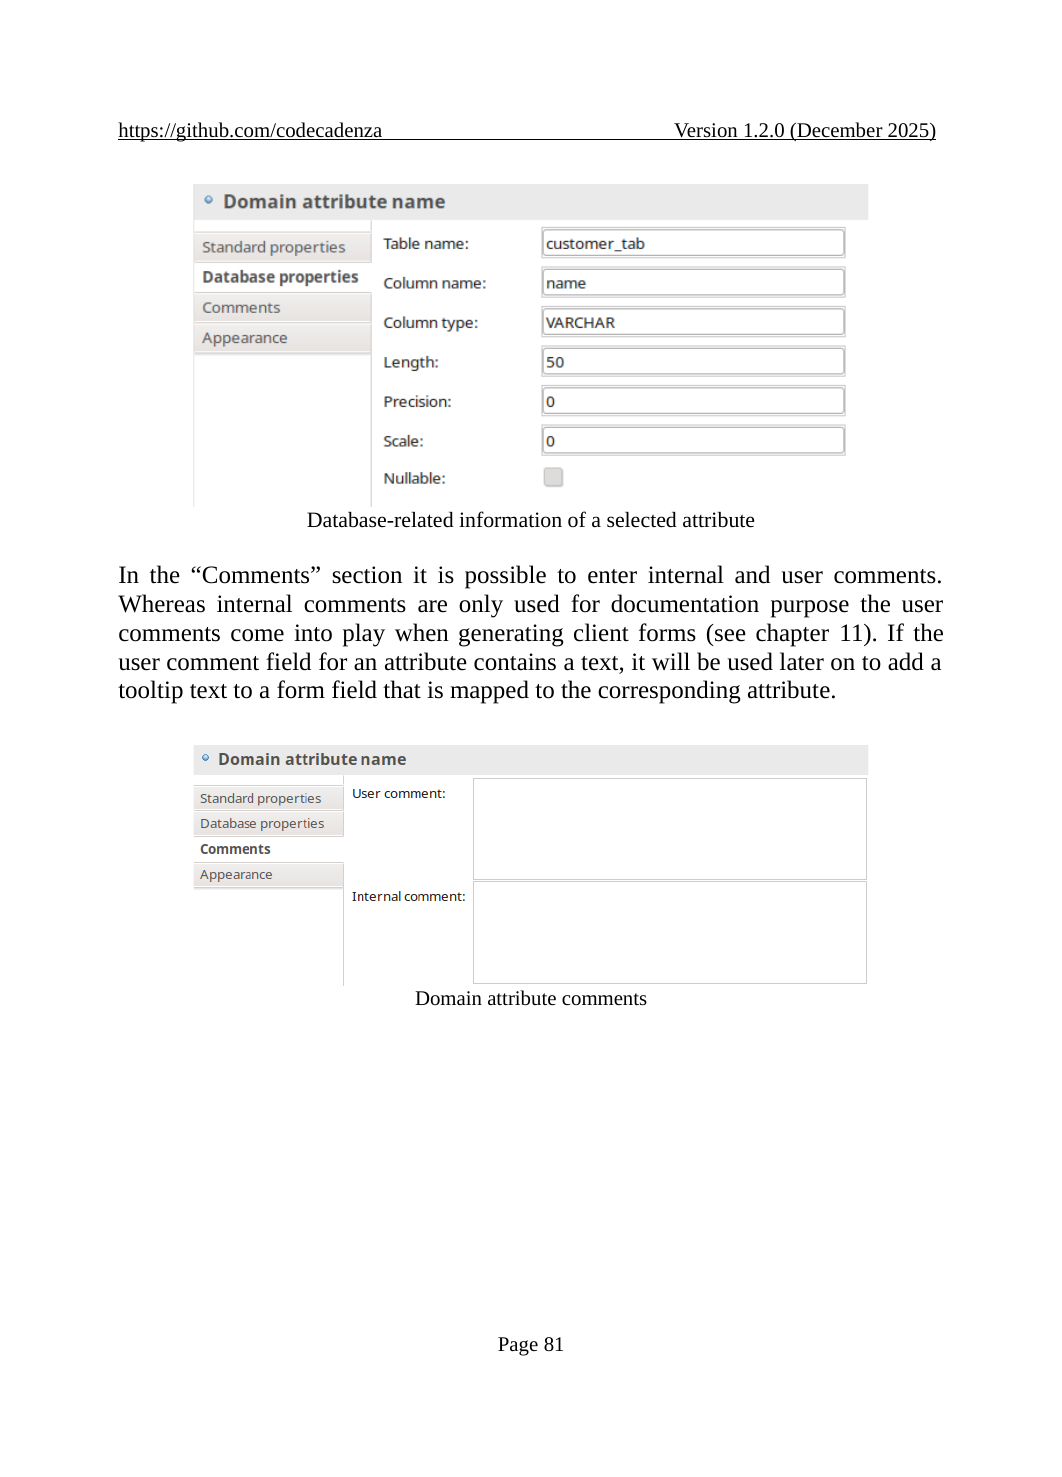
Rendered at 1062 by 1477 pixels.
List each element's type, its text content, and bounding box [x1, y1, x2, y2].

text In the “Comments” section it is possible to enter internal and user comments. Whereas internal comments are only used for documentation purpose the user comments come into play when generating client forms (see chapter 11). If the user comment field for an attribute contains a text, it will be used later on to add a tooltip text to a form field that is mapped to the corresponding attribute. [118, 561, 944, 704]
text Database-related information of a selected attribute [193, 507, 868, 532]
text Domain attribute comments [193, 986, 868, 1010]
picture [193, 184, 869, 507]
picture [193, 745, 869, 986]
